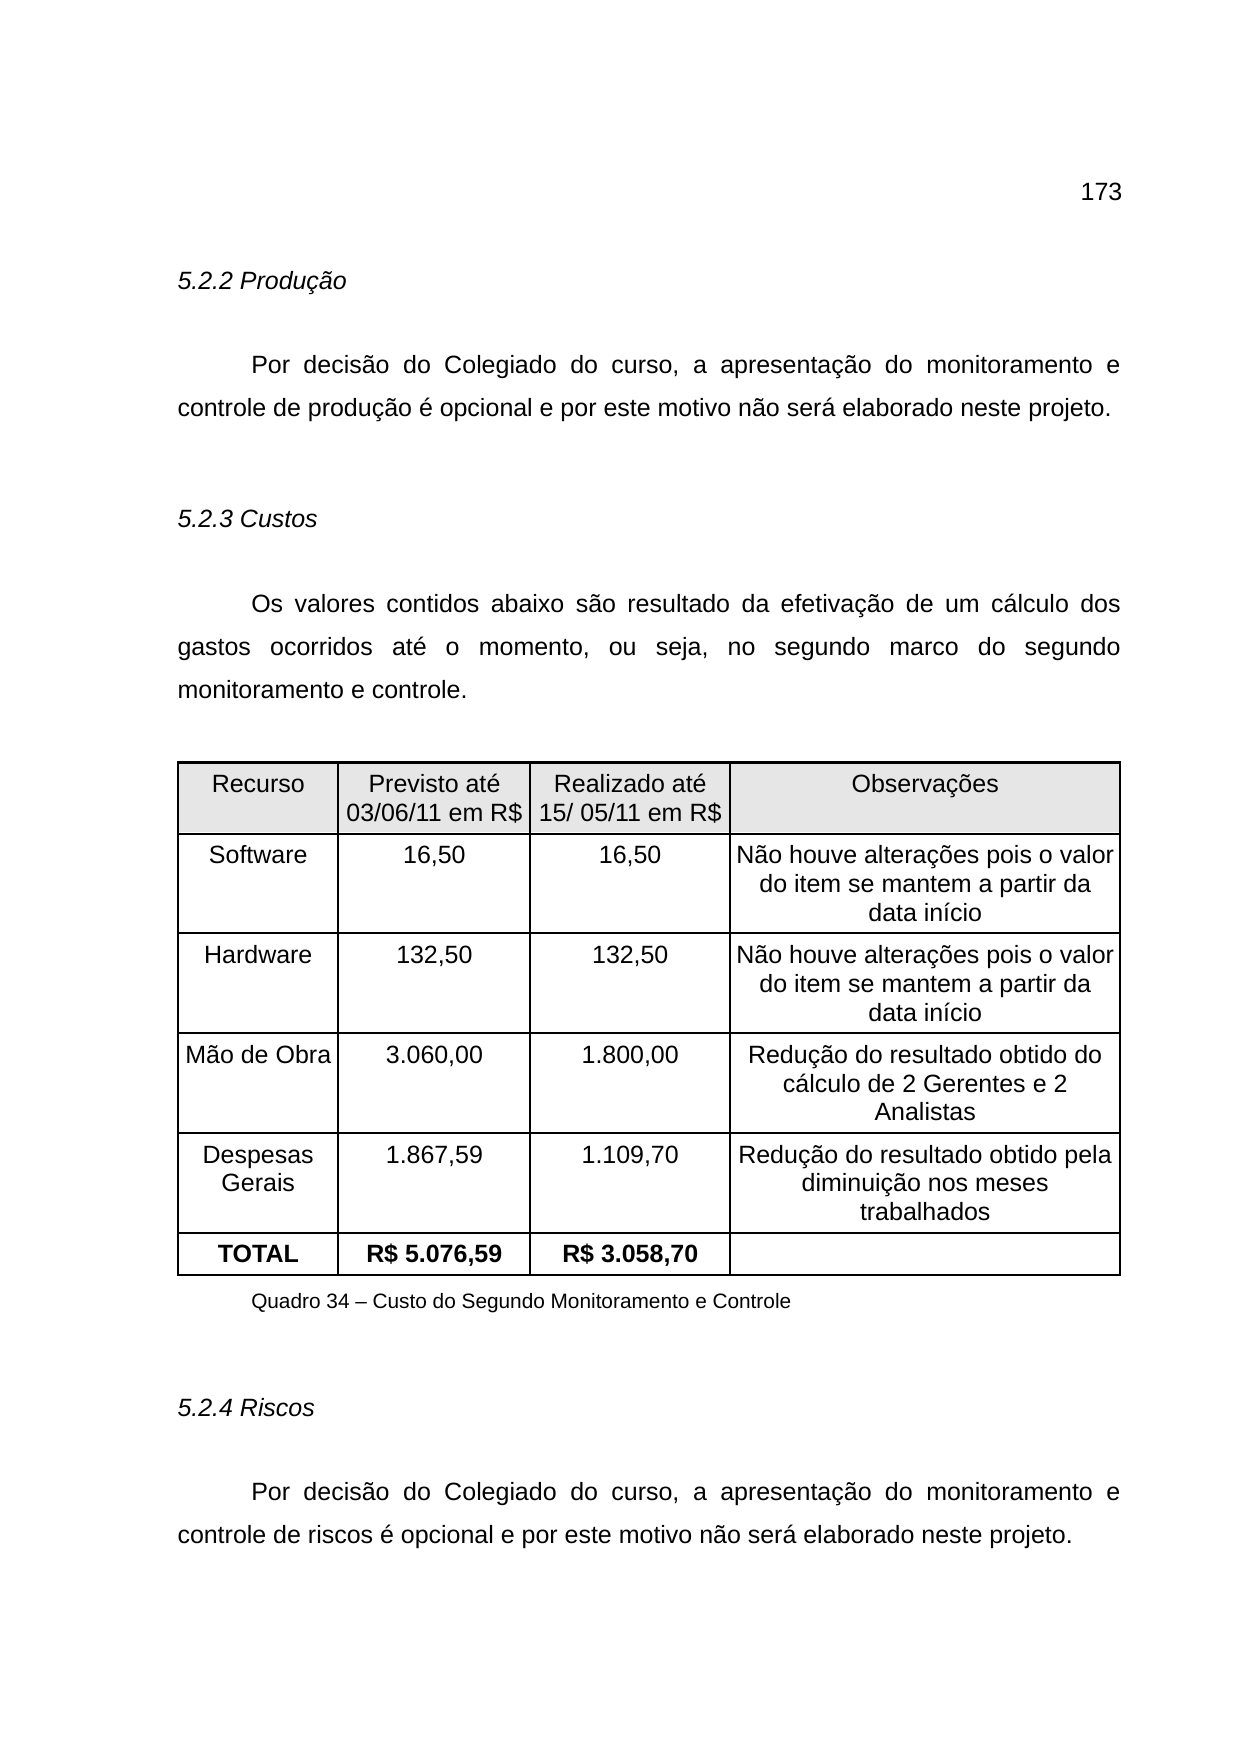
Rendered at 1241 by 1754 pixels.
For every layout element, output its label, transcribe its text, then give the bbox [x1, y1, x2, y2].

text Por decisão do Colegiado do curso, a apresentação do monitoramento e controle de riscos é opcional e por este motivo não será elaborado neste projeto. [177, 1477, 1122, 1549]
table_cell R$ 5.076,59 [339, 1234, 529, 1274]
table_cell Redução do resultado obtido pela diminuição nos meses trabalhados [731, 1134, 1119, 1232]
table_cell [731, 1234, 1119, 1274]
table_cell 132,50 [531, 934, 729, 1032]
table_cell 1.867,59 [339, 1134, 529, 1232]
table_header Recurso [179, 764, 337, 832]
text Por decisão do Colegiado do curso, a apresentação do monitoramento e controle de produção é opcional e por este motivo não será elaborado neste projeto. [177, 350, 1122, 422]
table_header Observações [731, 764, 1119, 832]
subtitle 5.2.2 Produção [177, 266, 1122, 294]
table_cell Não houve alterações pois o valor do item se mantem a partir da data início [731, 934, 1119, 1032]
table_cell 3.060,00 [339, 1034, 529, 1132]
table_cell R$ 3.058,70 [531, 1234, 729, 1274]
table_cell Mão de Obra [179, 1034, 337, 1132]
table_cell Despesas Gerais [179, 1134, 337, 1232]
table_cell Hardware [179, 934, 337, 1032]
text Quadro 34 – Custo do Segundo Monitoramento e Controle [177, 1288, 1122, 1312]
table_cell 1.800,00 [531, 1034, 729, 1132]
table_cell Software [179, 835, 337, 932]
table_cell 1.109,70 [531, 1134, 729, 1232]
table_cell 16,50 [531, 835, 729, 932]
subtitle 5.2.4 Riscos [177, 1393, 1122, 1422]
table_header Realizado até 15/ 05/11 em R$ [531, 764, 729, 832]
table_cell Não houve alterações pois o valor do item se mantem a partir da data início [731, 835, 1119, 932]
subtitle 5.2.3 Custos [177, 504, 1122, 533]
table_cell 16,50 [339, 835, 529, 932]
text Os valores contidos abaixo são resultado da efetivação de um cálculo dos gastos ocorridos até o momento, ou seja, no segundo marco do segundo monitoramento e controle. [177, 589, 1122, 704]
table_cell Redução do resultado obtido do cálculo de 2 Gerentes e 2 Analistas [731, 1034, 1119, 1132]
table_cell 132,50 [339, 934, 529, 1032]
table_cell TOTAL [179, 1234, 337, 1274]
table_header Previsto até 03/06/11 em R$ [339, 764, 529, 832]
